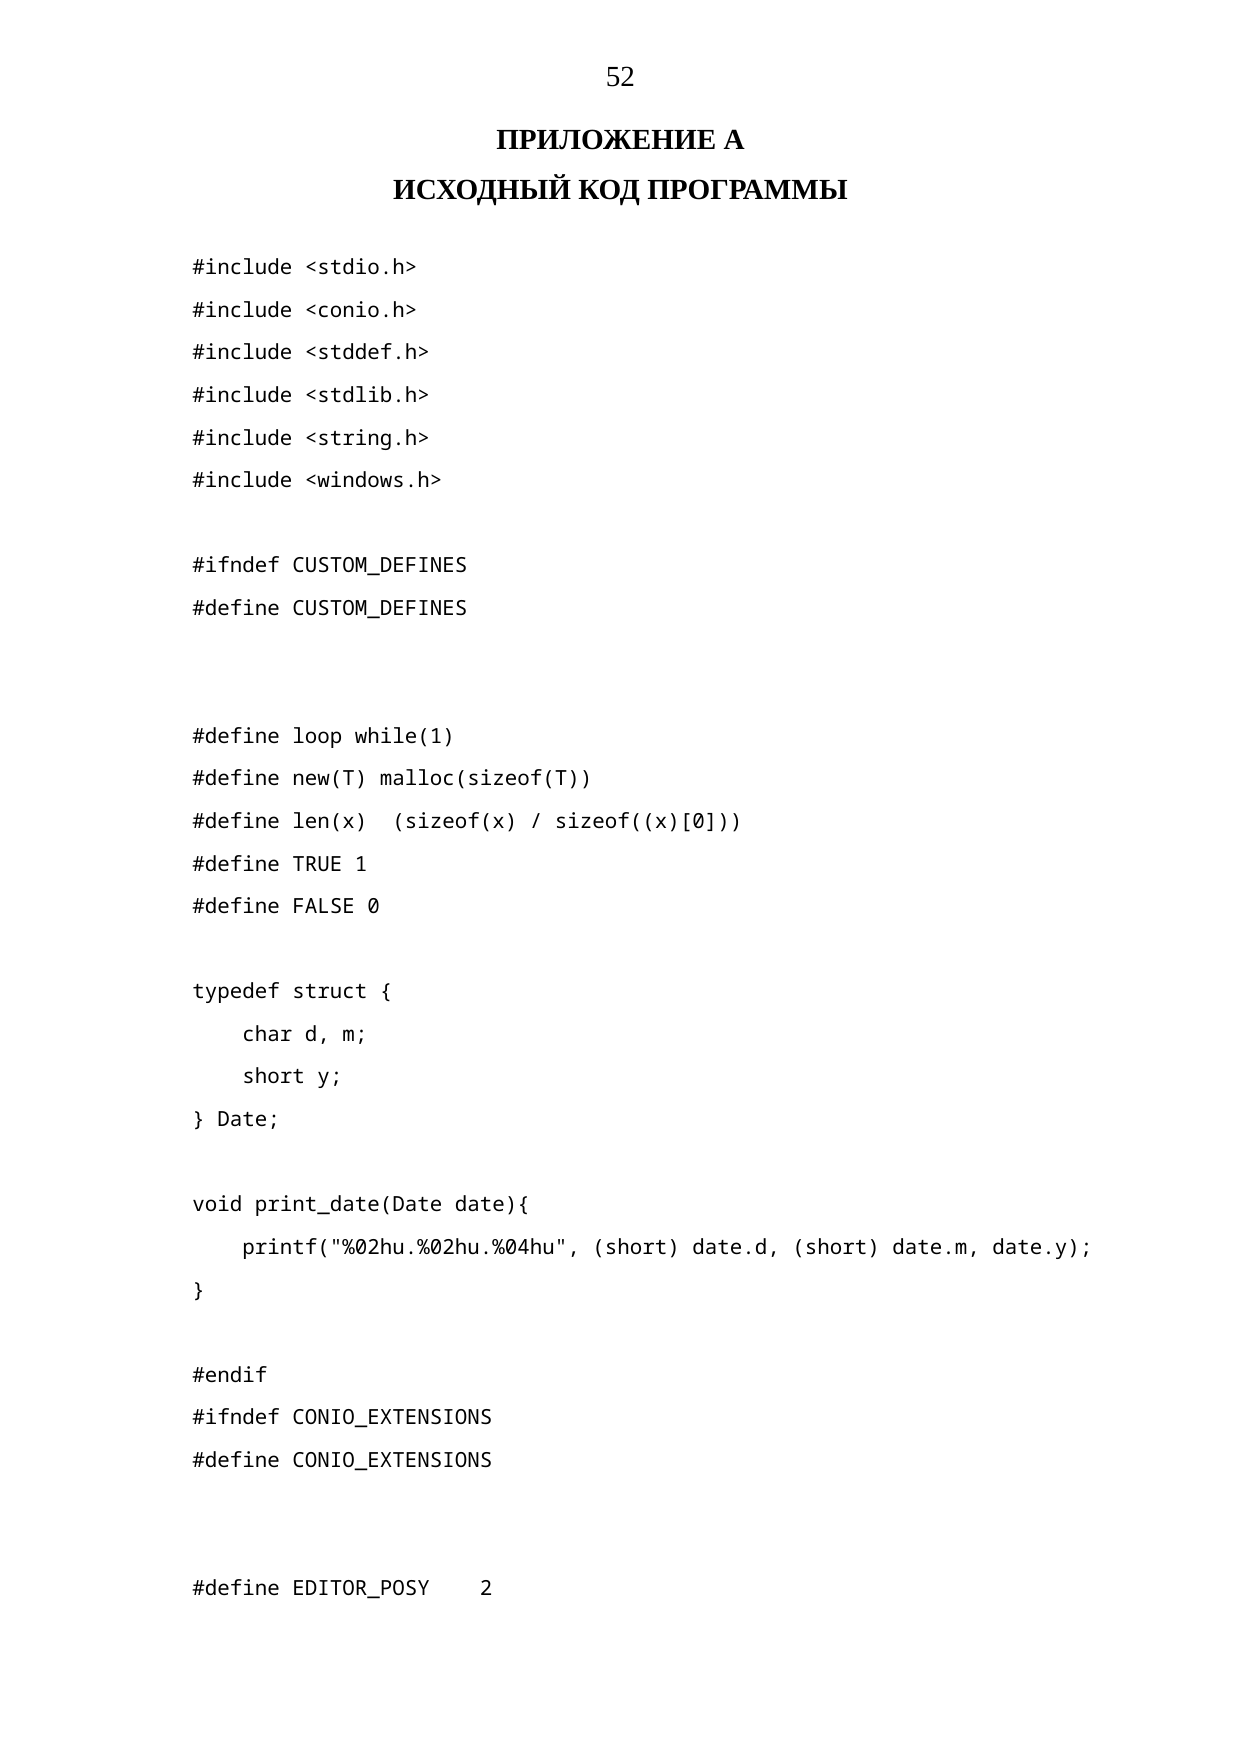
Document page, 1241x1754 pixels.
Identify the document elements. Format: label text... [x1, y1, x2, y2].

text typedef struct { [118, 976, 1122, 1005]
text } [118, 1275, 1122, 1303]
text #include <string.h> [118, 423, 1122, 451]
text #define CONIO_EXTENSIONS [118, 1445, 1122, 1473]
text #define TRUE 1 [118, 849, 1122, 877]
text #define new(T) malloc(sizeof(T)) [118, 763, 1122, 792]
text void print_date(Date date){ [118, 1189, 1122, 1218]
text } Date; [118, 1104, 1122, 1133]
text #endif [118, 1360, 1122, 1388]
text #define FALSE 0 [118, 891, 1122, 920]
text #define loop while(1) [118, 721, 1122, 749]
text #include <stddef.h> [118, 337, 1122, 366]
text #include <stdio.h> [118, 252, 1122, 281]
text char d, m; [118, 1019, 1122, 1047]
text ПРИЛОЖЕНИЕ А ИСХОДНЫЙ КОД ПРОГРАММЫ [118, 122, 1122, 206]
text #include <conio.h> [118, 295, 1122, 323]
text #ifndef CONIO_EXTENSIONS [118, 1402, 1122, 1431]
text #include <stdlib.h> [118, 380, 1122, 408]
text #define CUSTOM_DEFINES [118, 593, 1122, 621]
text #ifndef CUSTOM_DEFINES [118, 550, 1122, 579]
text #define EDITOR_POSY 2 [118, 1573, 1122, 1601]
text short y; [118, 1062, 1122, 1090]
text #include <windows.h> [118, 465, 1122, 494]
text printf("%02hu.%02hu.%04hu", (short) date.d, (short) date.m, date.y); [118, 1232, 1122, 1261]
text #define len(x) (sizeof(x) / sizeof((x)[0])) [118, 806, 1122, 834]
